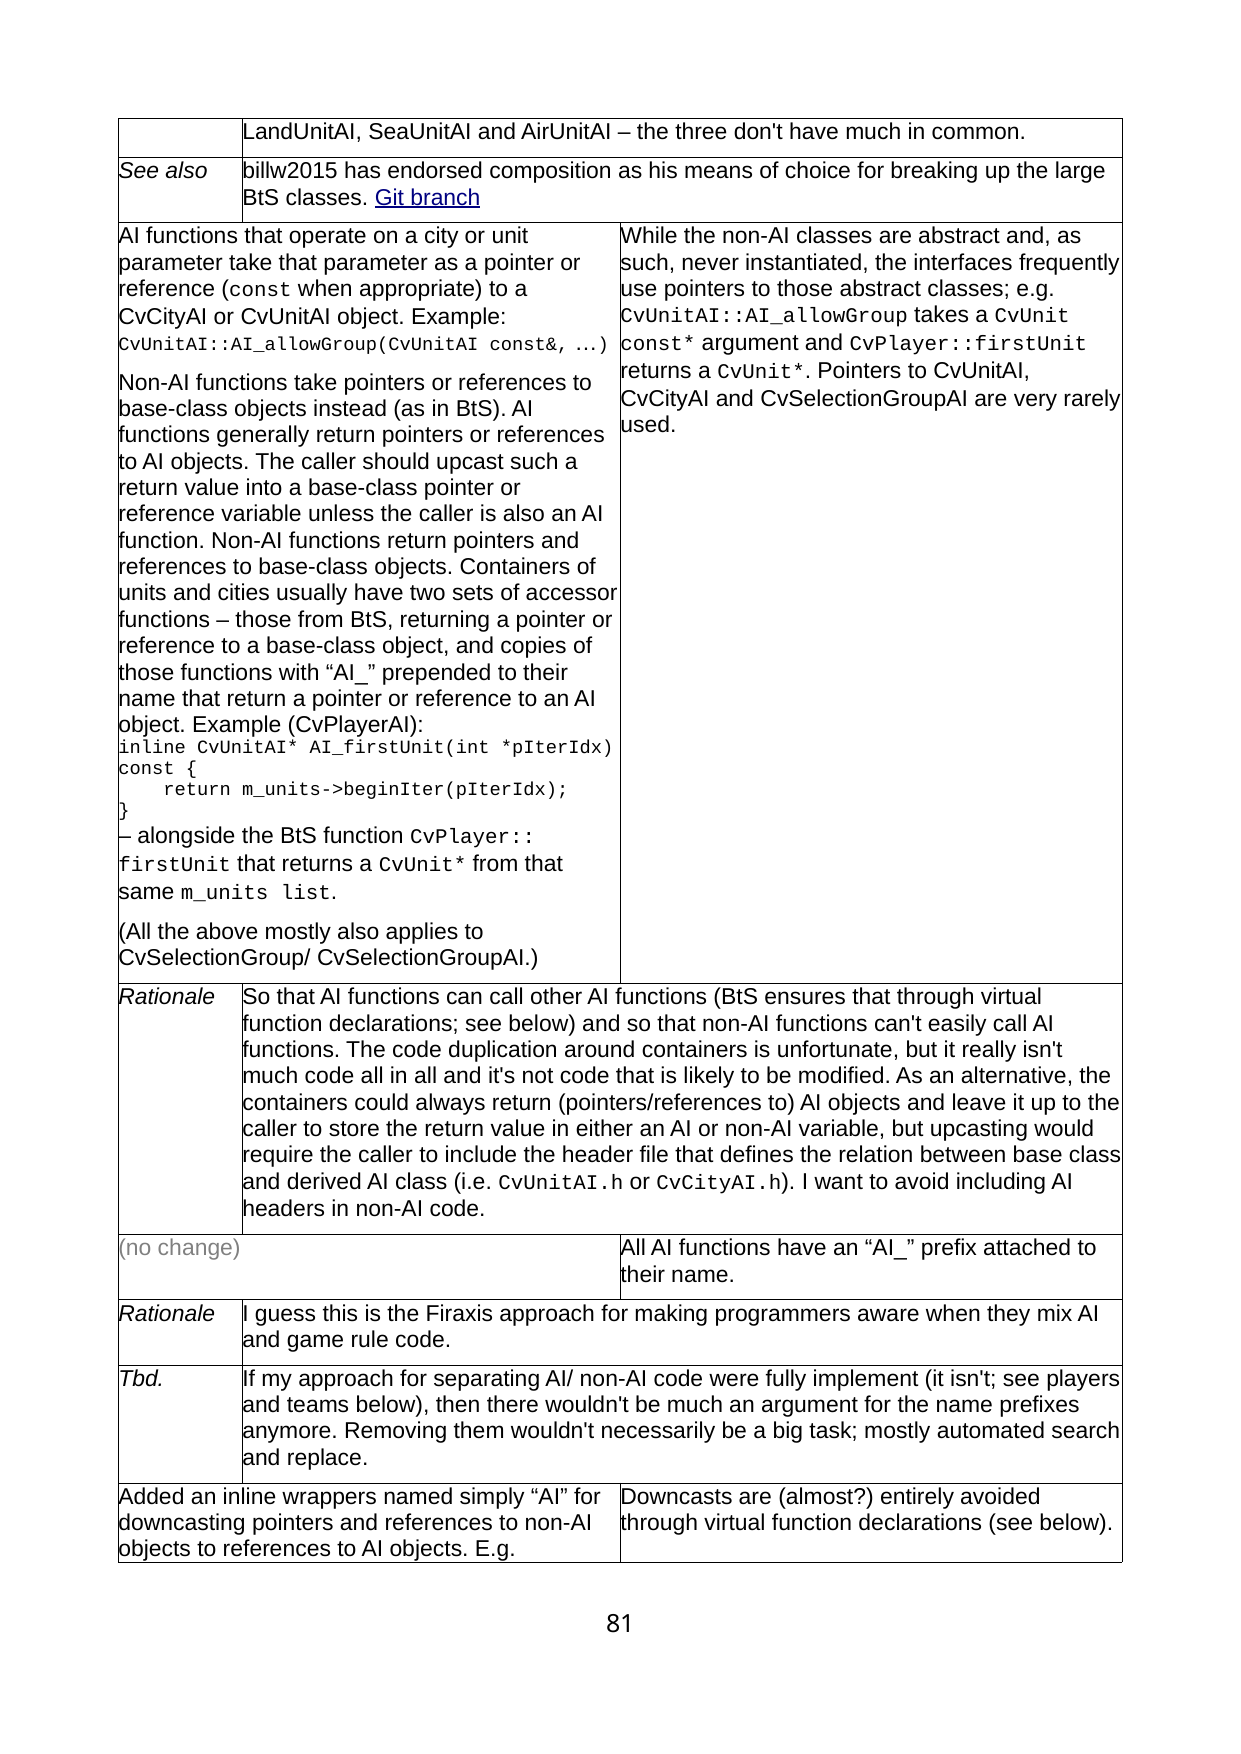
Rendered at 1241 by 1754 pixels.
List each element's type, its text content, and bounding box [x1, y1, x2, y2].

table_cell See also [119, 158, 242, 222]
table_cell billw2015 has endorsed composition as his means of choice for breaking up the large BtS classes. Git branch [243, 158, 1122, 222]
table_cell Downcasts are (almost?) entirely avoided through virtual function declarations (see below). [621, 1484, 1122, 1562]
table_cell Tbd. [119, 1366, 242, 1482]
table_cell So that AI functions can call other AI functions (BtS ensures that through virtual function declarations; see below) and so that non-AI functions can't easily call AI functions. The code duplication around containers is unfortunate, but it really isn't much code all in all and it's not code that is likely to be modified. As an alternative, the containers could always return (pointers/references to) AI objects and leave it up to the caller to store the return value in either an AI or non-AI variable, but upcasting would require the caller to include the header file that defines the relation between base class and derived AI class (i.e. CvUnitAI.h or CvCityAI.h). I want to avoid including AI headers in non-AI code. [243, 984, 1122, 1234]
table_cell If my approach for separating AI/ non-AI code were fully implement (it isn't; see players and teams below), then there wouldn't be much an argument for the name prefixes anymore. Removing them wouldn't necessarily be a big task; mostly automated search and replace. [243, 1366, 1122, 1482]
table_cell AI functions that operate on a city or unit parameter take that parameter as a pointer or reference (const when appropriate) to a CvCityAI or CvUnitAI object. Example: CvUnitAI::AI_allowGroup(CvUnitAI const&, …) Non-AI functions take pointers or references to base-class objects instead (as in BtS). AI functions generally return pointers or references to AI objects. The caller should upcast such a return value into a base-class pointer or reference variable unless the caller is also an AI function. Non-AI functions return pointers and references to base-class objects. Containers of units and cities usually have two sets of accessor functions – those from BtS, returning a pointer or reference to a base-class object, and copies of those functions with “AI_” prepended to their name that return a pointer or reference to an AI object. Example (CvPlayerAI): inline CvUnitAI* AI_firstUnit(int *pIterIdx) const { return m_units->beginIter(pIterIdx); } – alongside the BtS function CvPlayer:: firstUnit that returns a CvUnit* from that same m_units list. (All the above mostly also applies to CvSelectionGroup/ CvSelectionGroupAI.) [119, 223, 620, 983]
table_cell [119, 119, 242, 157]
table_cell Rationale [119, 984, 242, 1234]
table_cell Added an inline wrappers named simply “AI” for downcasting pointers and references to non-AI objects to references to AI objects. E.g. [119, 1484, 620, 1562]
table_cell LandUnitAI, SeaUnitAI and AirUnitAI – the three don't have much in common. [243, 119, 1122, 157]
table_cell Rationale [119, 1300, 242, 1364]
table_cell I guess this is the Firaxis approach for making programmers aware when they mix AI and game rule code. [243, 1300, 1122, 1364]
table_cell All AI functions have an “AI_” prefix attached to their name. [621, 1235, 1122, 1299]
table_cell While the non-AI classes are abstract and, as such, never instantiated, the interfaces frequently use pointers to those abstract classes; e.g. CvUnitAI::AI_allowGroup takes a CvUnit const* argument and CvPlayer::firstUnit returns a CvUnit*. Pointers to CvUnitAI, CvCityAI and CvSelectionGroupAI are very rarely used. [621, 223, 1122, 983]
table_cell (no change) [119, 1235, 620, 1299]
